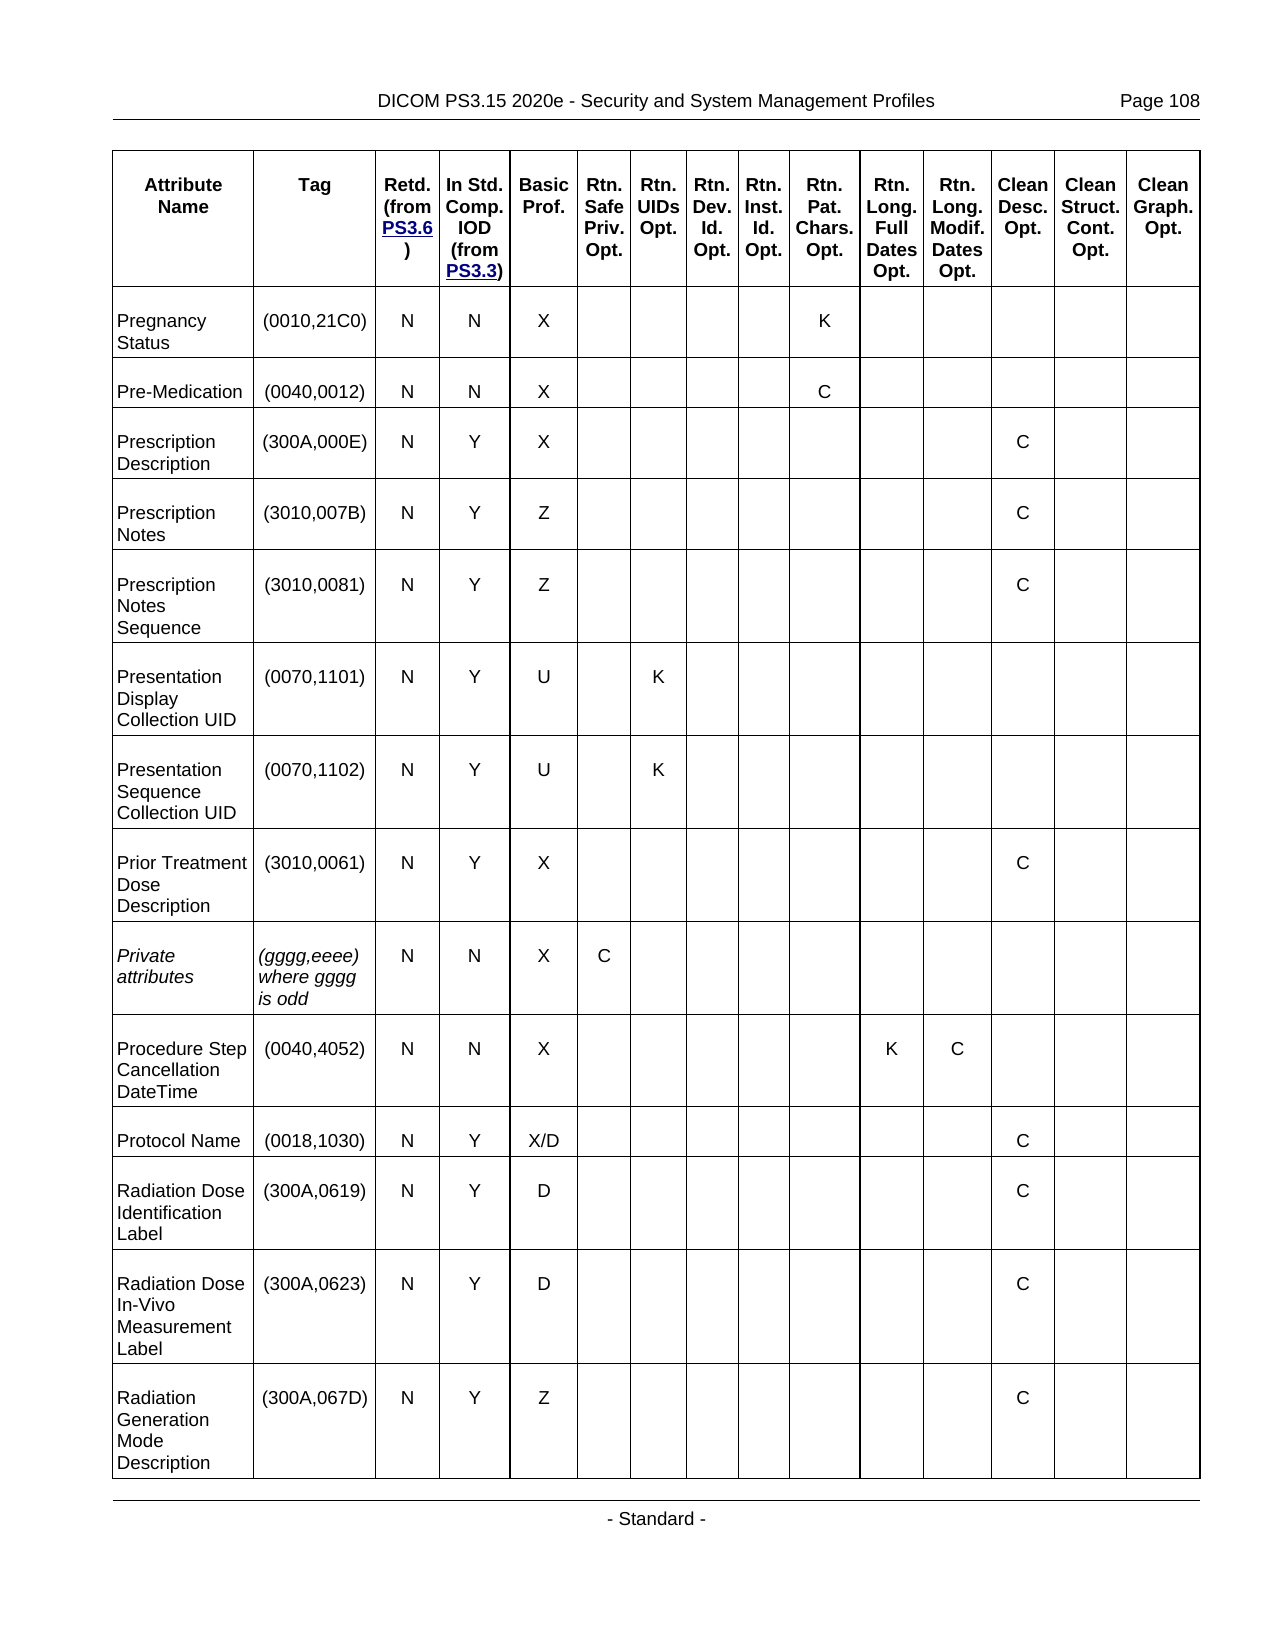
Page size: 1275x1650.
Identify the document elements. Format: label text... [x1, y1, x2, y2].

table_cell X [511, 1015, 577, 1106]
table_header Basic Prof. [511, 151, 577, 286]
table_cell Prescription Description [113, 408, 253, 478]
table_cell [861, 736, 923, 828]
table_cell [739, 643, 789, 735]
table_cell K [631, 736, 686, 828]
table_cell [1127, 829, 1199, 921]
table_cell [861, 1364, 923, 1477]
table_cell N [440, 358, 509, 407]
table_cell Y [440, 1364, 509, 1477]
table_cell [739, 922, 789, 1013]
table_cell [631, 829, 686, 921]
table_cell X [511, 358, 577, 407]
table_cell [631, 287, 686, 357]
table_cell K [790, 287, 859, 357]
table_cell Z [511, 550, 577, 642]
table_cell (300A,0623) [254, 1250, 375, 1363]
table_cell [790, 736, 859, 828]
table_cell Procedure Step Cancellation DateTime [113, 1015, 253, 1106]
table_cell [739, 358, 789, 407]
table_cell [1055, 1250, 1126, 1363]
table_cell [924, 287, 991, 357]
table_cell N [376, 829, 439, 921]
table_header Rtn. Pat. Chars. Opt. [790, 151, 859, 286]
table_cell N [376, 1250, 439, 1363]
table_cell [992, 922, 1054, 1013]
table_cell [861, 1250, 923, 1363]
table_cell N [376, 1107, 439, 1156]
table_cell (0018,1030) [254, 1107, 375, 1156]
table_cell [861, 287, 923, 357]
table_cell [578, 643, 630, 735]
table_cell [790, 408, 859, 478]
table_cell C [992, 829, 1054, 921]
table_cell [687, 922, 738, 1013]
table_header Rtn. Long. Modif. Dates Opt. [924, 151, 991, 286]
table_header Rtn. UIDs Opt. [631, 151, 686, 286]
table_cell Presentation Sequence Collection UID [113, 736, 253, 828]
table_cell [924, 358, 991, 407]
table_cell (300A,067D) [254, 1364, 375, 1477]
table_header Clean Graph. Opt. [1127, 151, 1199, 286]
table_cell (0070,1102) [254, 736, 375, 828]
table_cell C [790, 358, 859, 407]
table_cell [631, 550, 686, 642]
table_cell [1055, 922, 1126, 1013]
table_cell (300A,0619) [254, 1157, 375, 1249]
table_cell [631, 408, 686, 478]
table_cell Y [440, 479, 509, 549]
table_cell Radiation Dose Identification Label [113, 1157, 253, 1249]
table_cell [739, 829, 789, 921]
table_cell (gggg,eeee) where gggg is odd [254, 922, 375, 1013]
table_cell [631, 1107, 686, 1156]
table_cell [1055, 1107, 1126, 1156]
table_cell Private attributes [113, 922, 253, 1013]
table_cell U [511, 736, 577, 828]
table_cell [790, 1157, 859, 1249]
table_cell [631, 479, 686, 549]
table_cell [790, 1364, 859, 1477]
table_cell [1127, 643, 1199, 735]
table_cell [924, 408, 991, 478]
table_cell [631, 1015, 686, 1106]
table_cell [924, 479, 991, 549]
table_cell [687, 829, 738, 921]
table_cell [861, 829, 923, 921]
table_cell [924, 1364, 991, 1477]
table_cell [687, 287, 738, 357]
table_cell [1055, 1364, 1126, 1477]
table_cell [861, 1107, 923, 1156]
table_cell [861, 408, 923, 478]
table_cell [1055, 736, 1126, 828]
table_cell [992, 736, 1054, 828]
table_cell [924, 643, 991, 735]
table_cell N [376, 479, 439, 549]
table_cell [790, 550, 859, 642]
table_cell [790, 1015, 859, 1106]
table_cell [790, 479, 859, 549]
table_header Clean Desc. Opt. [992, 151, 1054, 286]
table_cell [631, 358, 686, 407]
table_cell [1055, 1015, 1126, 1106]
table_cell [1055, 408, 1126, 478]
table_cell [739, 408, 789, 478]
table_cell Prior Treatment Dose Description [113, 829, 253, 921]
table_cell [1055, 287, 1126, 357]
table_cell N [376, 1015, 439, 1106]
table_cell [578, 287, 630, 357]
table_cell [1055, 358, 1126, 407]
table_cell (3010,007B) [254, 479, 375, 549]
table_cell [992, 358, 1054, 407]
table_cell [1127, 1107, 1199, 1156]
table_cell Pre-Medication [113, 358, 253, 407]
table_cell [790, 1250, 859, 1363]
table_cell X [511, 829, 577, 921]
table_cell [924, 1157, 991, 1249]
table_cell Y [440, 736, 509, 828]
table_cell Y [440, 643, 509, 735]
table_cell [739, 1107, 789, 1156]
table_header Rtn. Long. Full Dates Opt. [861, 151, 923, 286]
table_cell [861, 358, 923, 407]
table_cell [687, 1364, 738, 1477]
table_cell [924, 829, 991, 921]
table_cell [790, 829, 859, 921]
table_cell [861, 643, 923, 735]
table_cell C [992, 1250, 1054, 1363]
table_cell [578, 479, 630, 549]
table_cell C [992, 479, 1054, 549]
table_cell Y [440, 1250, 509, 1363]
table_cell [1127, 408, 1199, 478]
table_cell K [631, 643, 686, 735]
table_cell N [376, 922, 439, 1013]
table_cell [687, 1015, 738, 1106]
table_cell [739, 479, 789, 549]
table_cell C [992, 1157, 1054, 1249]
table_cell [1055, 479, 1126, 549]
table_cell [578, 736, 630, 828]
table_cell N [376, 1157, 439, 1249]
table_cell [687, 1250, 738, 1363]
table_cell Radiation Dose In-Vivo Measurement Label [113, 1250, 253, 1363]
table_cell [924, 1250, 991, 1363]
table_cell (0040,0012) [254, 358, 375, 407]
table_cell [739, 1250, 789, 1363]
table_cell [790, 643, 859, 735]
table_cell Prescription Notes [113, 479, 253, 549]
table_cell [631, 1364, 686, 1477]
table_cell [992, 643, 1054, 735]
table_header Retd. (from PS3.6) [376, 151, 439, 286]
table_cell Presentation Display Collection UID [113, 643, 253, 735]
table_cell (0010,21C0) [254, 287, 375, 357]
table_cell [861, 550, 923, 642]
table_cell [578, 1157, 630, 1249]
table_cell [578, 358, 630, 407]
table_cell [631, 1250, 686, 1363]
table_cell N [376, 358, 439, 407]
table_cell [1127, 550, 1199, 642]
table_cell [861, 1157, 923, 1249]
table_cell [861, 479, 923, 549]
table_header Rtn. Safe Priv. Opt. [578, 151, 630, 286]
table_cell X [511, 922, 577, 1013]
table_cell [924, 736, 991, 828]
table_cell X [511, 287, 577, 357]
table_cell Pregnancy Status [113, 287, 253, 357]
table_cell X/D [511, 1107, 577, 1156]
table_cell Z [511, 1364, 577, 1477]
table_cell [1055, 643, 1126, 735]
table_cell [790, 1107, 859, 1156]
table_cell C [578, 922, 630, 1013]
table_cell C [992, 1107, 1054, 1156]
table_cell [924, 1107, 991, 1156]
table_cell Prescription Notes Sequence [113, 550, 253, 642]
table_cell D [511, 1157, 577, 1249]
table_cell [1127, 922, 1199, 1013]
table_cell [739, 287, 789, 357]
table_cell [1127, 1157, 1199, 1249]
table_cell C [924, 1015, 991, 1106]
table_cell [739, 1364, 789, 1477]
table_cell N [440, 1015, 509, 1106]
table_cell N [376, 736, 439, 828]
table_cell C [992, 1364, 1054, 1477]
table_cell [924, 922, 991, 1013]
table_cell Y [440, 1107, 509, 1156]
table_cell [1127, 736, 1199, 828]
table_cell [924, 550, 991, 642]
table_cell N [376, 408, 439, 478]
table_cell [1127, 1364, 1199, 1477]
table_header Rtn. Dev. Id. Opt. [687, 151, 738, 286]
table_cell [1055, 550, 1126, 642]
table_cell [578, 1015, 630, 1106]
table_cell N [376, 550, 439, 642]
table_cell (300A,000E) [254, 408, 375, 478]
table_cell [687, 479, 738, 549]
table_header Tag [254, 151, 375, 286]
table_cell [992, 1015, 1054, 1106]
table_cell N [376, 643, 439, 735]
table_header Rtn. Inst. Id. Opt. [739, 151, 789, 286]
table_cell Protocol Name [113, 1107, 253, 1156]
table_cell N [376, 287, 439, 357]
table_cell [578, 408, 630, 478]
table_cell Y [440, 408, 509, 478]
table_header In Std. Comp. IOD (from PS3.3) [440, 151, 509, 286]
table_cell [790, 922, 859, 1013]
table_cell [687, 408, 738, 478]
table_cell [687, 550, 738, 642]
table_cell U [511, 643, 577, 735]
table_cell [861, 922, 923, 1013]
table_cell [1127, 479, 1199, 549]
table_cell [578, 1250, 630, 1363]
table_cell [631, 1157, 686, 1249]
table_cell K [861, 1015, 923, 1106]
table_cell N [440, 922, 509, 1013]
table_cell N [376, 1364, 439, 1477]
table_cell C [992, 550, 1054, 642]
table_cell [687, 1157, 738, 1249]
table_cell N [440, 287, 509, 357]
table_cell Y [440, 550, 509, 642]
table_cell [1127, 1250, 1199, 1363]
table_cell Z [511, 479, 577, 549]
table_cell X [511, 408, 577, 478]
table_cell [578, 550, 630, 642]
table_cell [687, 358, 738, 407]
table_cell [1127, 358, 1199, 407]
table_cell [687, 736, 738, 828]
table_cell (3010,0061) [254, 829, 375, 921]
table_cell [687, 1107, 738, 1156]
table_cell (0070,1101) [254, 643, 375, 735]
table_cell [739, 736, 789, 828]
table_cell [1127, 1015, 1199, 1106]
table_header Clean Struct. Cont. Opt. [1055, 151, 1126, 286]
table_cell Radiation Generation Mode Description [113, 1364, 253, 1477]
table_cell [739, 550, 789, 642]
table_header Attribute Name [113, 151, 253, 286]
table_cell Y [440, 829, 509, 921]
table_cell [1055, 829, 1126, 921]
table_cell [739, 1157, 789, 1249]
table_cell [992, 287, 1054, 357]
table_cell [578, 1364, 630, 1477]
table_cell [578, 829, 630, 921]
table_cell [1055, 1157, 1126, 1249]
table_cell (0040,4052) [254, 1015, 375, 1106]
table_cell [631, 922, 686, 1013]
table_cell [739, 1015, 789, 1106]
table_cell [1127, 287, 1199, 357]
table_cell (3010,0081) [254, 550, 375, 642]
table_cell D [511, 1250, 577, 1363]
table_cell [687, 643, 738, 735]
table_cell Y [440, 1157, 509, 1249]
table_cell [578, 1107, 630, 1156]
table_cell C [992, 408, 1054, 478]
